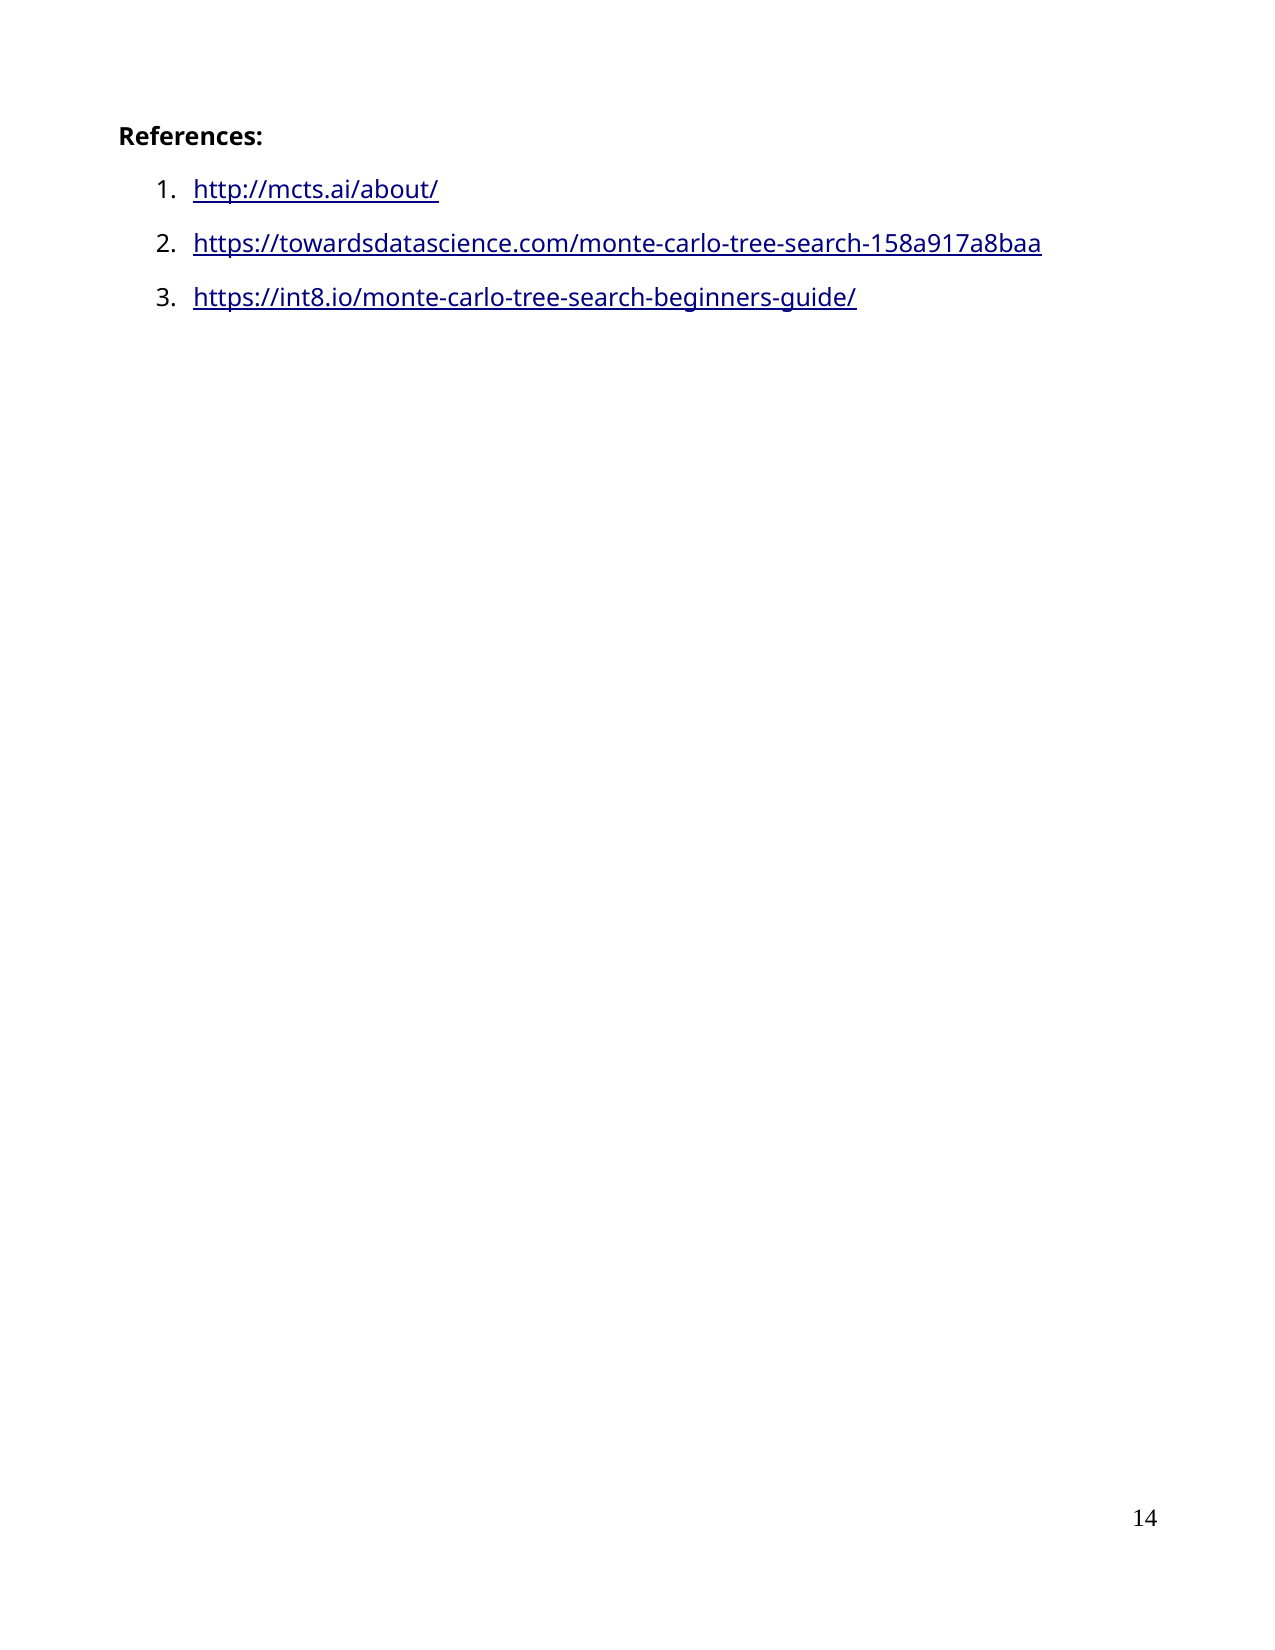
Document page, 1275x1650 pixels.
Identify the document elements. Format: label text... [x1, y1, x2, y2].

list https://towardsdatascience.com/monte-carlo-tree-search-158a917a8baa [156, 226, 1157, 260]
list http://mcts.ai/about/ [156, 172, 1157, 206]
list https://int8.io/monte-carlo-tree-search-beginners-guide/ [156, 279, 1157, 313]
text References: [118, 118, 1157, 152]
